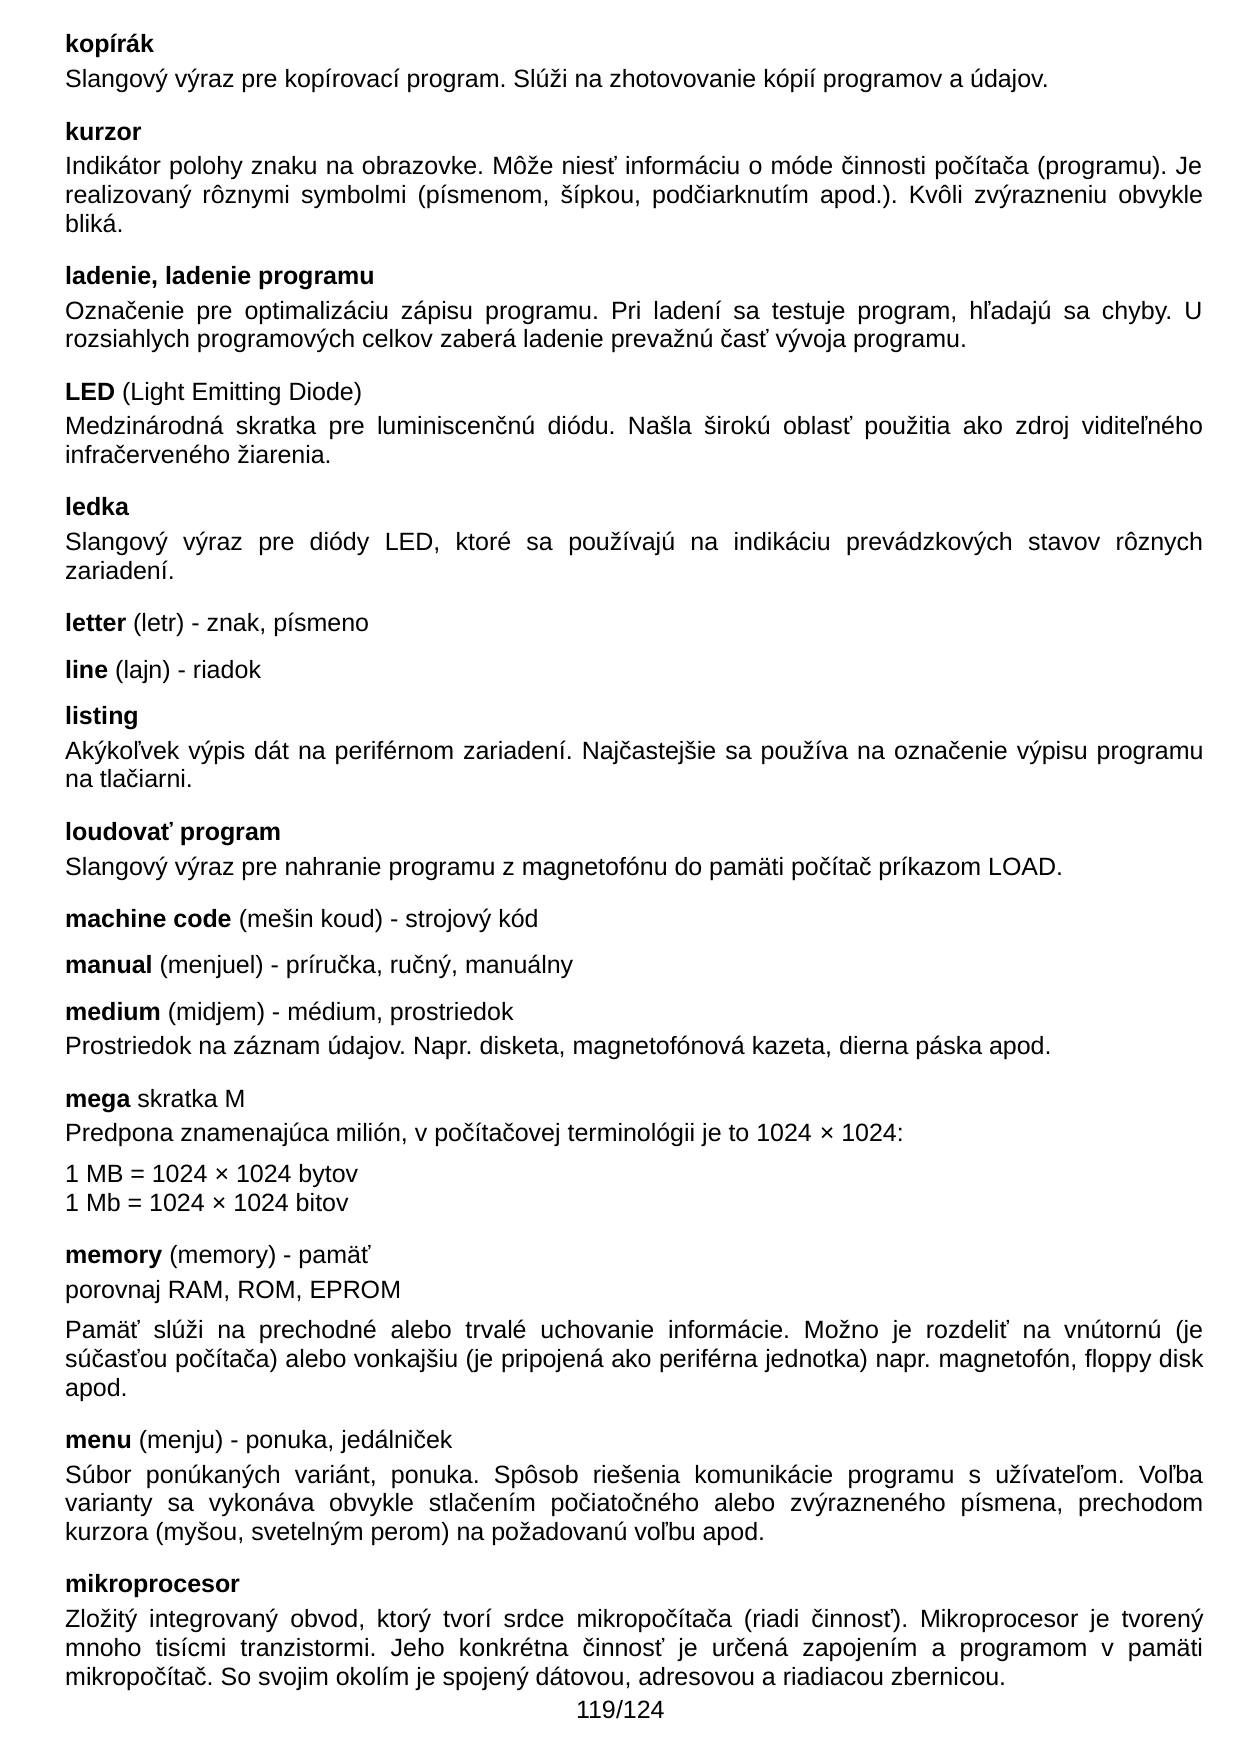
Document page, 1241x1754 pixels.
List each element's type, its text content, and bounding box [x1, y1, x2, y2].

text Označenie pre optimalizáciu zápisu programu. Pri ladení sa testuje program, hľadajú sa chyby. U rozsiahlych programových celkov zaberá ladenie prevažnú časť vývoja programu. [65, 296, 1205, 353]
text medium (midjem) - médium, prostriedok [35, 997, 1205, 1025]
text listing [35, 701, 1205, 730]
text porovnaj RAM, ROM, EPROM [65, 1274, 1205, 1303]
text Slangový výraz pre diódy LED, ktoré sa používajú na indikáciu prevádzkových stavov rôznych zariadení. [65, 527, 1205, 584]
text mikroprocesor [35, 1569, 1205, 1598]
text manual (menjuel) - príručka, ručný, manuálny [35, 950, 1205, 979]
text Akýkoľvek výpis dát na periférnom zariadení. Najčastejšie sa používa na označenie výpisu programu na tlačiarni. [65, 736, 1205, 793]
text Zložitý integrovaný obvod, ktorý tvorí srdce mikropočítača (riadi činnosť). Mikroprocesor je tvorený mnoho tisícmi tranzistormi. Jeho konkrétna činnosť je určená zapojením a programom v pamäti mikropočítač. So svojim okolím je spojený dátovou, adresovou a riadiacou zbernicou. [65, 1604, 1205, 1690]
text Medzinárodná skratka pre luminiscenčnú diódu. Našla širokú oblasť použitia ako zdroj viditeľného infračerveného žiarenia. [65, 411, 1205, 469]
text memory (memory) - pamäť [35, 1240, 1205, 1269]
text Slangový výraz pre nahranie programu z magnetofónu do pamäti počítač príkazom LOAD. [65, 851, 1205, 880]
text 1 MB = 1024 × 1024 bytov [65, 1159, 1205, 1188]
text ledka [35, 492, 1205, 521]
text ladenie, ladenie programu [35, 261, 1205, 290]
text LED (Light Emitting Diode) [35, 377, 1205, 405]
text Pamäť slúži na prechodné alebo trvalé uchovanie informácie. Možno je rozdeliť na vnútornú (je súčasťou počítača) alebo vonkajšiu (je pripojená ako periférna jednotka) napr. magnetofón, floppy disk apod. [65, 1315, 1205, 1401]
text Slangový výraz pre kopírovací program. Slúži na zhotovovanie kópií programov a údajov. [65, 64, 1205, 93]
text kopírák [35, 29, 1205, 58]
text Súbor ponúkaných variánt, ponuka. Spôsob riešenia komunikácie programu s užívateľom. Voľba varianty sa vykonáva obvykle stlačením počiatočného alebo zvýrazneného písmena, prechodom kurzora (myšou, svetelným perom) na požadovanú voľbu apod. [65, 1459, 1205, 1546]
text mega skratka M [35, 1084, 1205, 1112]
text machine code (mešin koud) - strojový kód [35, 904, 1205, 932]
text letter (letr) - znak, písmeno [35, 608, 1205, 637]
text menu (menju) - ponuka, jedálniček [35, 1425, 1205, 1454]
text Predpona znamenajúca milión, v počítačovej terminológii je to 1024 × 1024: [65, 1118, 1205, 1147]
text Prostriedok na záznam údajov. Napr. disketa, magnetofónová kazeta, dierna páska apod. [65, 1031, 1205, 1060]
text loudovať program [35, 817, 1205, 846]
text 1 Mb = 1024 × 1024 bitov [65, 1188, 1205, 1216]
text kurzor [35, 116, 1205, 145]
text line (lajn) - riadok [35, 654, 1205, 683]
text Indikátor polohy znaku na obrazovke. Môže niesť informáciu o móde činnosti počítača (programu). Je realizovaný rôznymi symbolmi (písmenom, šípkou, podčiarknutím apod.). Kvôli zvýrazneniu obvykle bliká. [65, 151, 1205, 237]
